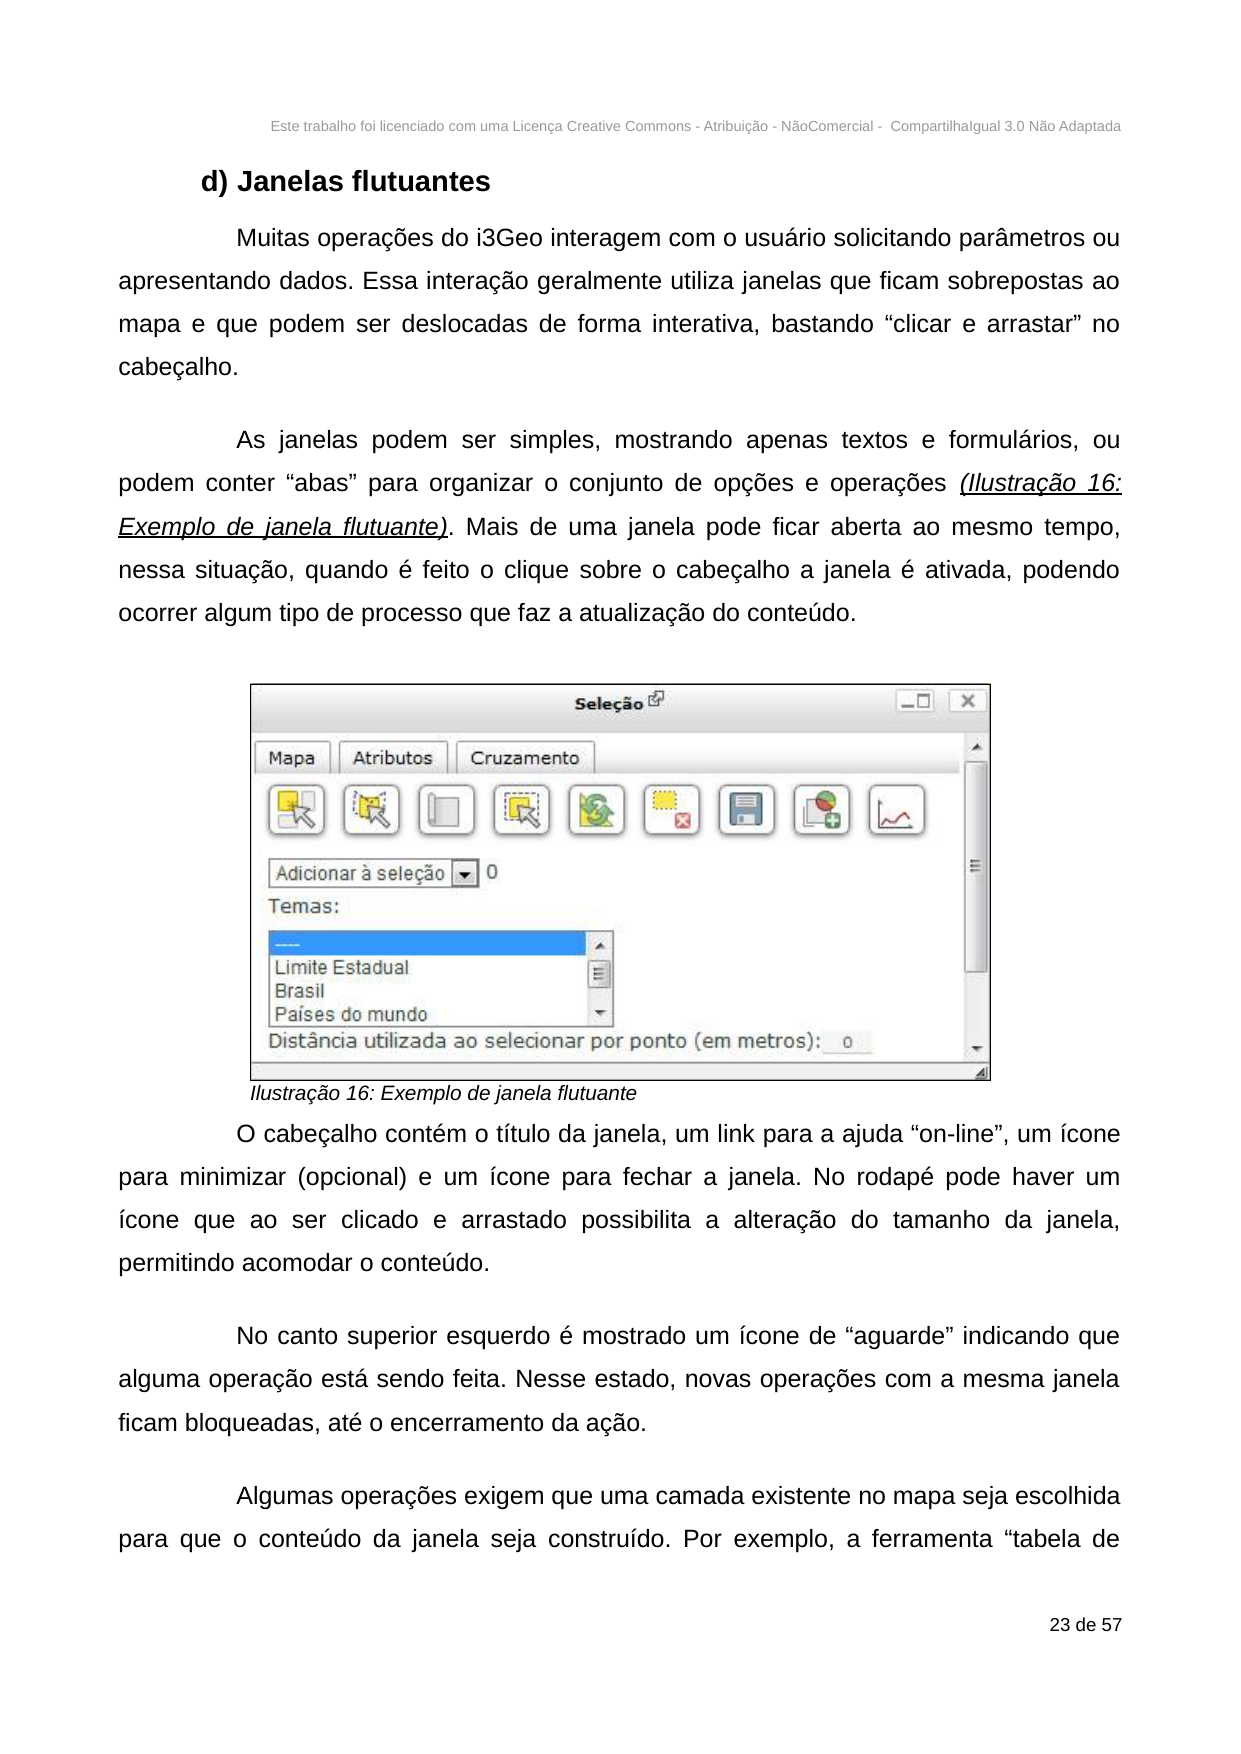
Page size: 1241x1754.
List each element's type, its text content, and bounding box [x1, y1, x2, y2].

text No canto superior esquerdo é mostrado um ícone de “aguarde” indicando que alguma operação está sendo feita. Nesse estado, novas operações com a mesma janela ficam bloqueadas, até o encerramento da ação. [118, 1321, 1122, 1436]
text O cabeçalho contém o título da janela, um link para a ajuda “on-line”, um ícone para minimizar (opcional) e um ícone para fechar a janela. No rodapé pode haver um ícone que ao ser clicado e arrastado possibilita a alteração do tamanho da janela, permitindo acomodar o conteúdo. [118, 671, 1122, 1277]
text Ilustração 16: Exemplo de janela flutuante [250, 1081, 990, 1104]
text Algumas operações exigem que uma camada existente no mapa seja escolhida para que o conteúdo da janela seja construído. Por exemplo, a ferramenta “tabela de [118, 1481, 1122, 1553]
subtitle Janelas flutuantes [163, 164, 1122, 198]
text Muitas operações do i3Geo interagem com o usuário solicitando parâmetros ou apresentando dados. Essa interação geralmente utiliza janelas que ficam sobrepostas ao mapa e que podem ser deslocadas de forma interativa, bastando “clicar e arrastar” no cabeçalho. [118, 223, 1122, 381]
picture [251, 685, 990, 1080]
text As janelas podem ser simples, mostrando apenas textos e formulários, ou podem conter “abas” para organizar o conjunto de opções e operações (Ilustração 16: Exemplo de janela flutuante). Mais de uma janela pode ficar aberta ao mesmo tempo, nessa situação, quando é feito o clique sobre o cabeçalho a janela é ativada, podendo ocorrer algum tipo de processo que faz a atualização do conteúdo. [118, 425, 1122, 627]
